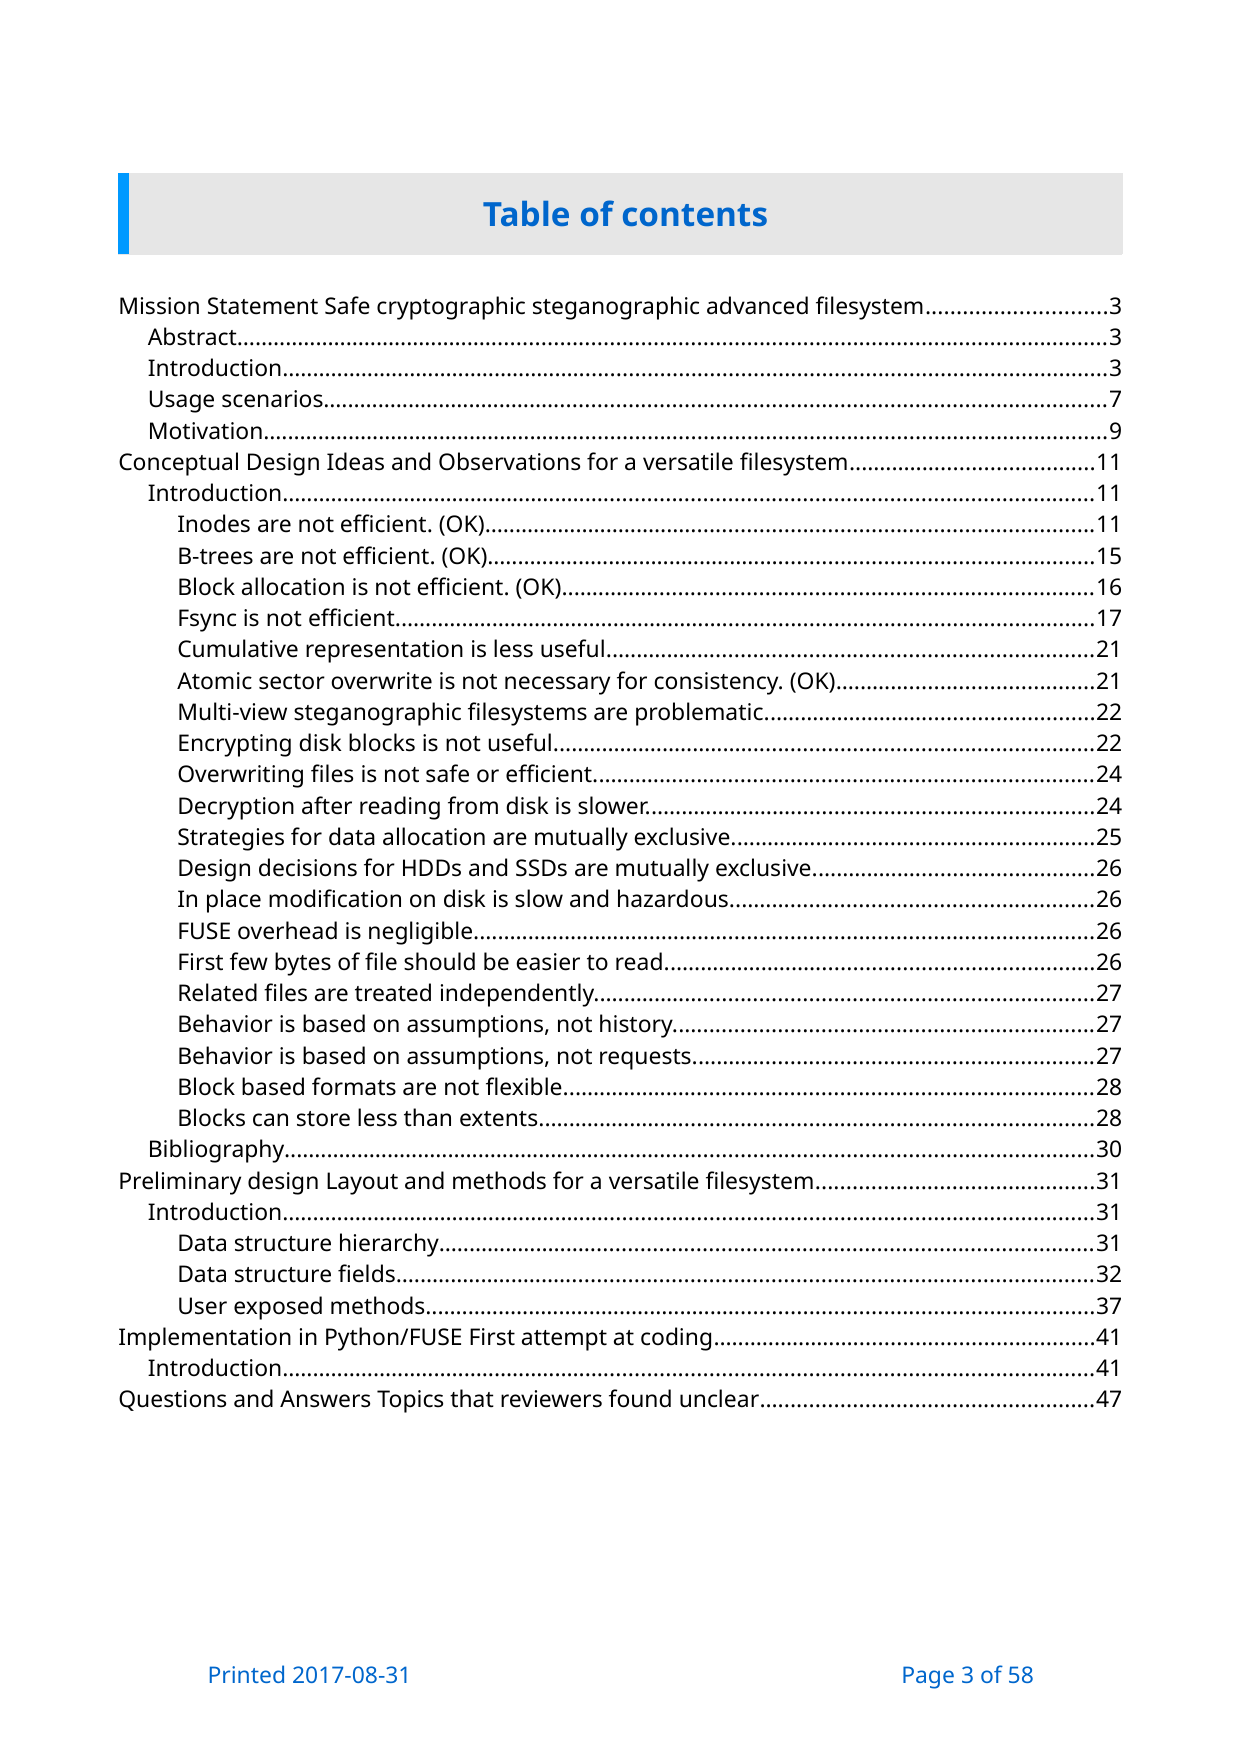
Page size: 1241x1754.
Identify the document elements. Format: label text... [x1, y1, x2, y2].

text Usage scenarios 7 [148, 383, 1122, 414]
text Motivation 9 [148, 414, 1122, 446]
text Blocks can store less than extents. 28 [177, 1102, 1122, 1133]
text First few bytes of file should be easier to read. 26 [177, 946, 1122, 977]
text Abstract 3 [148, 321, 1122, 352]
text Data structure hierarchy 31 [177, 1227, 1122, 1258]
text Related files are treated independently. 27 [177, 977, 1122, 1008]
text Atomic sector overwrite is not necessary for consistency. (OK) 21 [177, 664, 1122, 696]
text Encrypting disk blocks is not useful. 22 [177, 727, 1122, 758]
text Implementation in Python/FUSE First attempt at coding 41 [118, 1321, 1122, 1352]
text Conceptual Design Ideas and Observations for a versatile filesystem 11 [118, 446, 1122, 477]
subtitle Table of contents [129, 174, 1122, 254]
text Overwriting files is not safe or efficient. 24 [177, 758, 1122, 789]
text Behavior is based on assumptions, not history. 27 [177, 1008, 1122, 1039]
text User exposed methods 37 [177, 1289, 1122, 1321]
text Mission Statement Safe cryptographic steganographic advanced filesystem 3 [118, 289, 1122, 321]
text Multi-view steganographic filesystems are problematic. 22 [177, 696, 1122, 727]
text Behavior is based on assumptions, not requests. 27 [177, 1039, 1122, 1071]
text Fsync is not efficient. 17 [177, 602, 1122, 633]
text Block allocation is not efficient. (OK) 16 [177, 571, 1122, 602]
text Strategies for data allocation are mutually exclusive. 25 [177, 821, 1122, 852]
text Bibliography 30 [148, 1133, 1122, 1164]
text Data structure fields 32 [177, 1258, 1122, 1289]
text In place modification on disk is slow and hazardous. 26 [177, 883, 1122, 914]
text Introduction 41 [148, 1352, 1122, 1383]
text Introduction 3 [148, 352, 1122, 383]
text Design decisions for HDDs and SSDs are mutually exclusive. 26 [177, 852, 1122, 883]
text Cumulative representation is less useful. 21 [177, 633, 1122, 664]
text Questions and Answers Topics that reviewers found unclear 47 [118, 1383, 1122, 1414]
text Preliminary design Layout and methods for a versatile filesystem 31 [118, 1164, 1122, 1196]
text Inodes are not efficient. (OK) 11 [177, 508, 1122, 539]
text Block based formats are not flexible. 28 [177, 1071, 1122, 1102]
text Introduction 11 [148, 477, 1122, 508]
text Decryption after reading from disk is slower. 24 [177, 789, 1122, 821]
text FUSE overhead is negligible. 26 [177, 914, 1122, 946]
text Introduction 31 [148, 1196, 1122, 1227]
text B-trees are not efficient. (OK) 15 [177, 539, 1122, 571]
